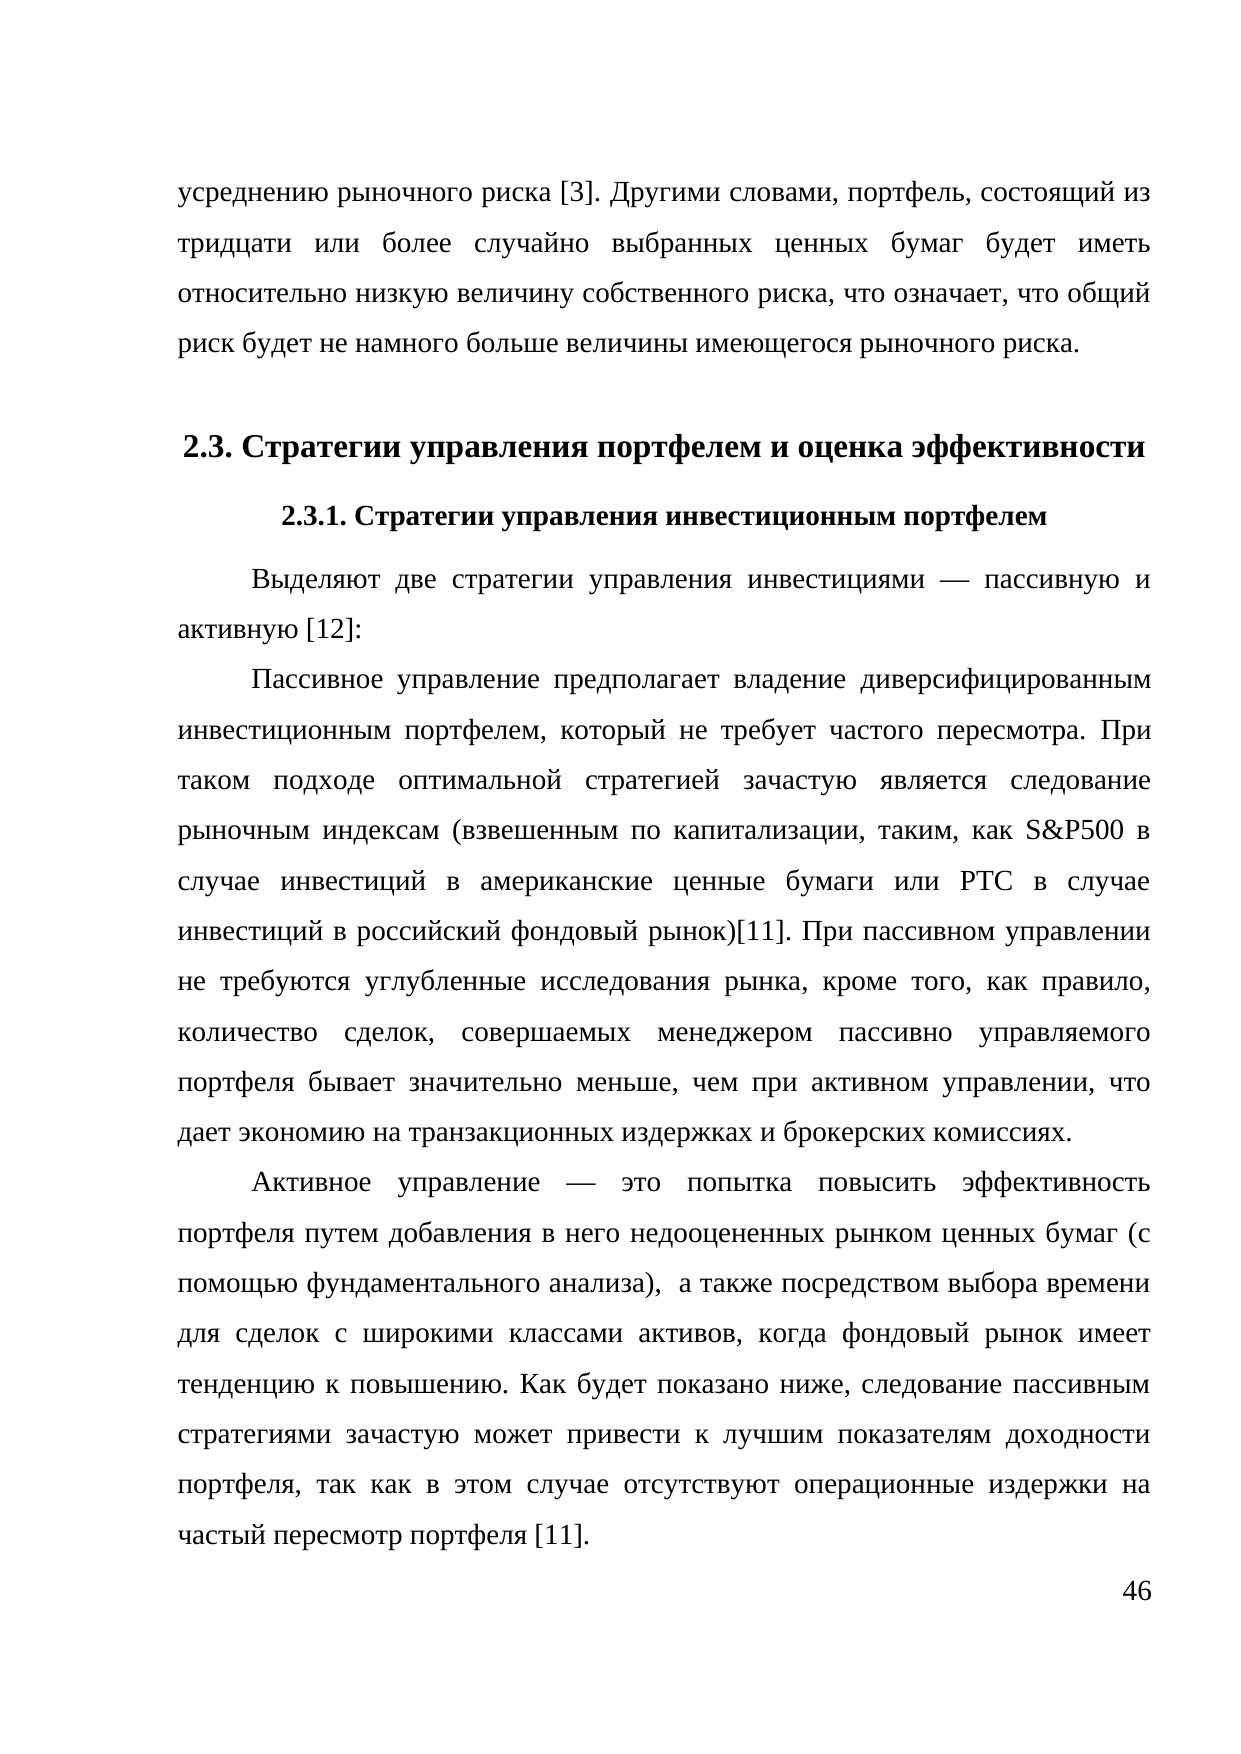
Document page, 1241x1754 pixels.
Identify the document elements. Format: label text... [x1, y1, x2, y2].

text Пассивное управление предполагает владение диверсифицированным инвестиционным портфелем, который не требует частого пересмотра. При таком подходе оптимальной стратегией зачастую является следование рыночным индексам (взвешенным по капитализации, таким, как S&P500 в случае инвестиций в американские ценные бумаги или РТС в случае инвестиций в российский фондовый рынок)[11]. При пассивном управлении не требуются углубленные исследования рынка, кроме того, как правило, количество сделок, совершаемых менеджером пассивно управляемого портфеля бывает значительно меньше, чем при активном управлении, что дает экономию на транзакционных издержках и брокерских комиссиях. [177, 661, 1152, 1148]
text Активное управление — это попытка повысить эффективность портфеля путем добавления в него недооцененных рынком ценных бумаг (с помощью фундаментального анализа), а также посредством выбора времени для сделок с широкими классами активов, когда фондовый рынок имеет тенденцию к повышению. Как будет показано ниже, следование пассивным стратегиями зачастую может привести к лучшим показателям доходности портфеля, так как в этом случае отсутствуют операционные издержки на частый пересмотр портфеля [11]. [177, 1164, 1152, 1550]
text Выделяют две стратегии управления инвестициями — пассивную и активную [12]: [177, 561, 1152, 645]
subtitle 2.3.1. Стратегии управления инвестиционным портфелем [177, 498, 1152, 532]
text усреднению рыночного риска [3]. Другими словами, портфель, состоящий из тридцати или более случайно выбранных ценных бумаг будет иметь относительно низкую величину собственного риска, что означает, что общий риск будет не намного больше величины имеющегося рыночного риска. [177, 174, 1152, 359]
subtitle 2.3. Стратегии управления портфелем и оценка эффективности [177, 426, 1152, 464]
